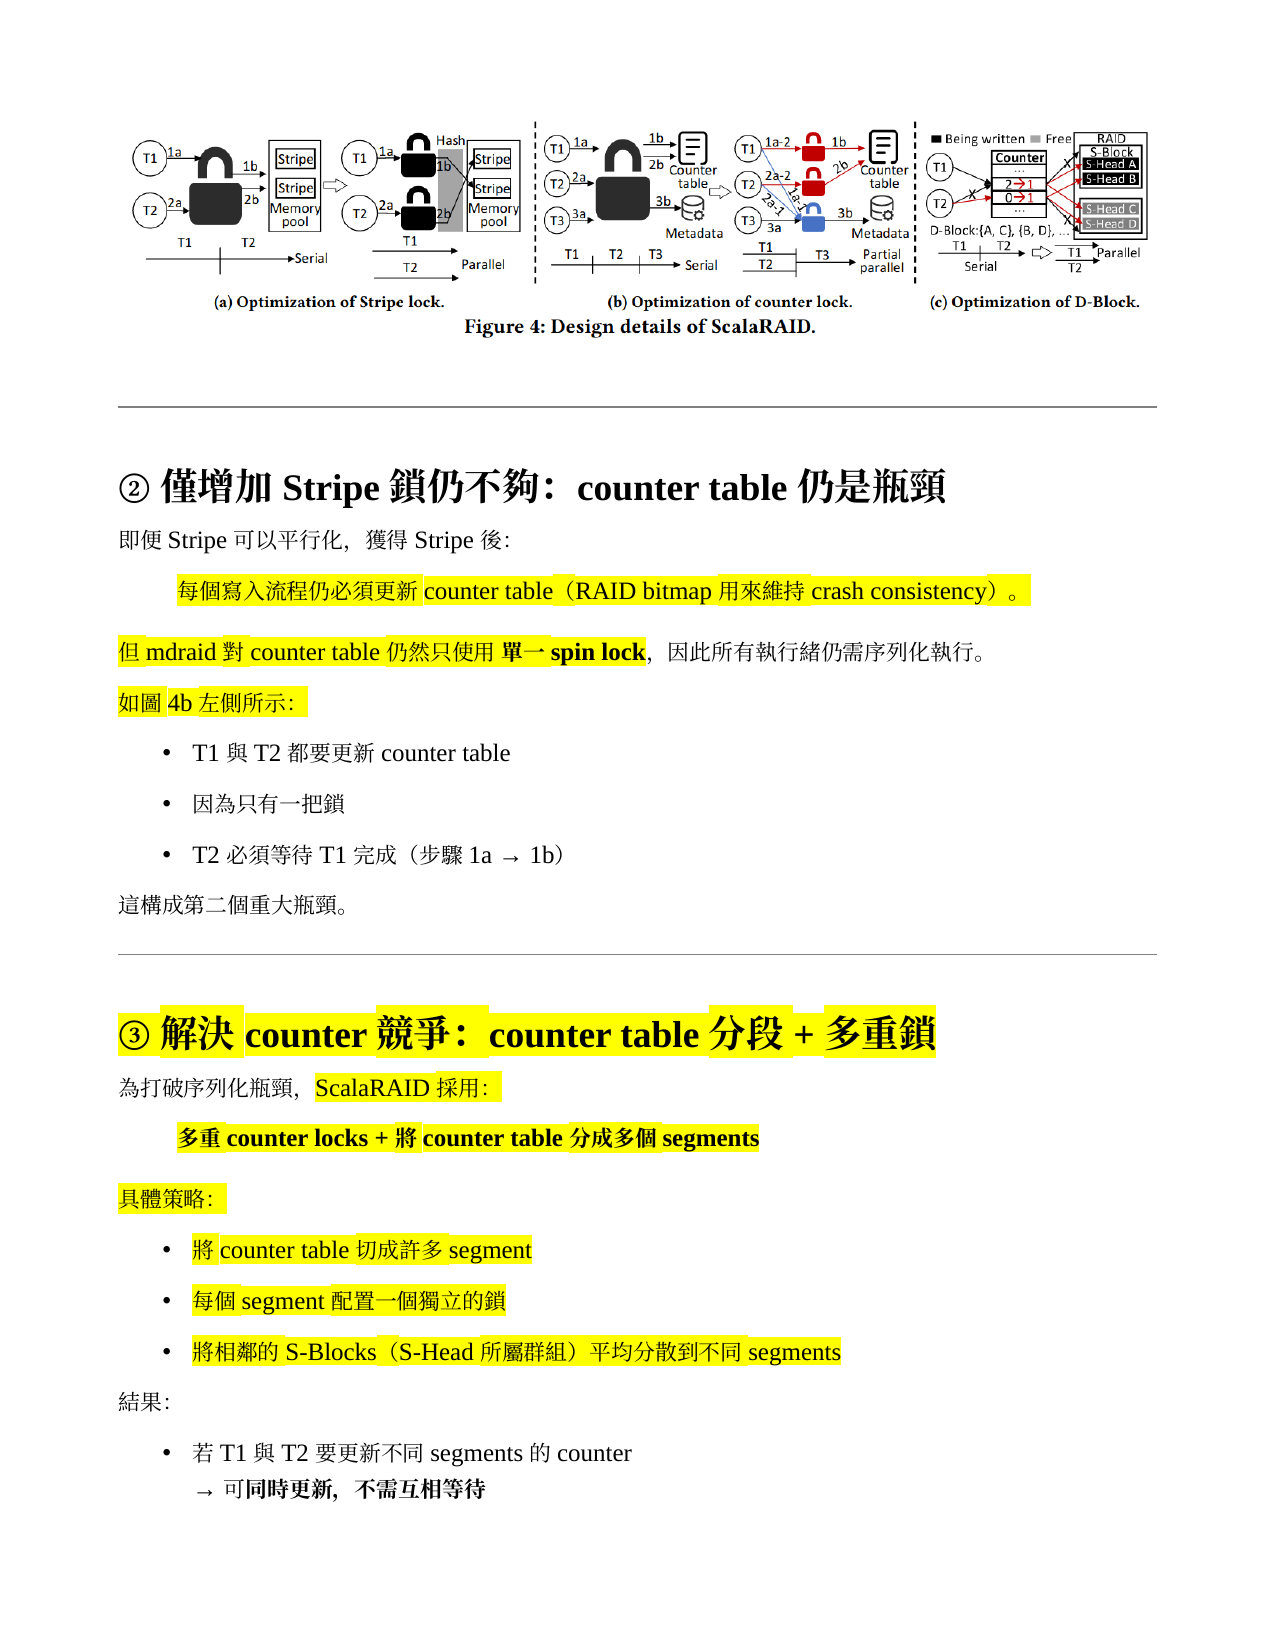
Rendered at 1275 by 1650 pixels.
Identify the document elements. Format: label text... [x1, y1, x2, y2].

text 結果： [118, 1386, 1157, 1417]
text 具體策略： [118, 1183, 1157, 1214]
list 因為只有一把鎖 [162, 787, 1157, 819]
list 若 T1 與 T2 要更新不同 segments 的 counter → 可同時更新，不需互相等待 [162, 1436, 1157, 1504]
text 即便 Stripe 可以平行化，獲得 Stripe 後： [118, 523, 1157, 555]
list 每個 segment 配置一個獨立的鎖 [162, 1284, 1157, 1316]
text 如圖 4b 左側所示： [118, 686, 1157, 717]
list T2 必須等待 T1 完成（步驟 1a → 1b） [162, 838, 1157, 869]
list 將 counter table 切成許多 segment [162, 1233, 1157, 1265]
text 這構成第二個重大瓶頸。 [118, 889, 1157, 920]
subtitle ③ 解決 counter 競爭：counter table 分段 + 多重鎖 [118, 1004, 1157, 1058]
text 多重 counter locks + 將 counter table 分成多個 segments [177, 1122, 1098, 1153]
list 將相鄰的 S-Blocks（S-Head 所屬群組）平均分散到不同 segments [162, 1335, 1157, 1366]
text 為打破序列化瓶頸，ScalaRAID 採用： [118, 1071, 1157, 1102]
picture [118, 118, 1157, 341]
list T1 與 T2 都要更新 counter table [162, 737, 1157, 768]
text 但 mdraid 對 counter table 仍然只使用 單一 spin lock，因此所有執行緒仍需序列化執行。 [118, 635, 1157, 667]
subtitle ② 僅增加 Stripe 鎖仍不夠：counter table 仍是瓶頸 [118, 457, 1157, 511]
text 每個寫入流程仍必須更新 counter table（RAID bitmap 用來維持 crash consistency）。 [177, 574, 1098, 606]
